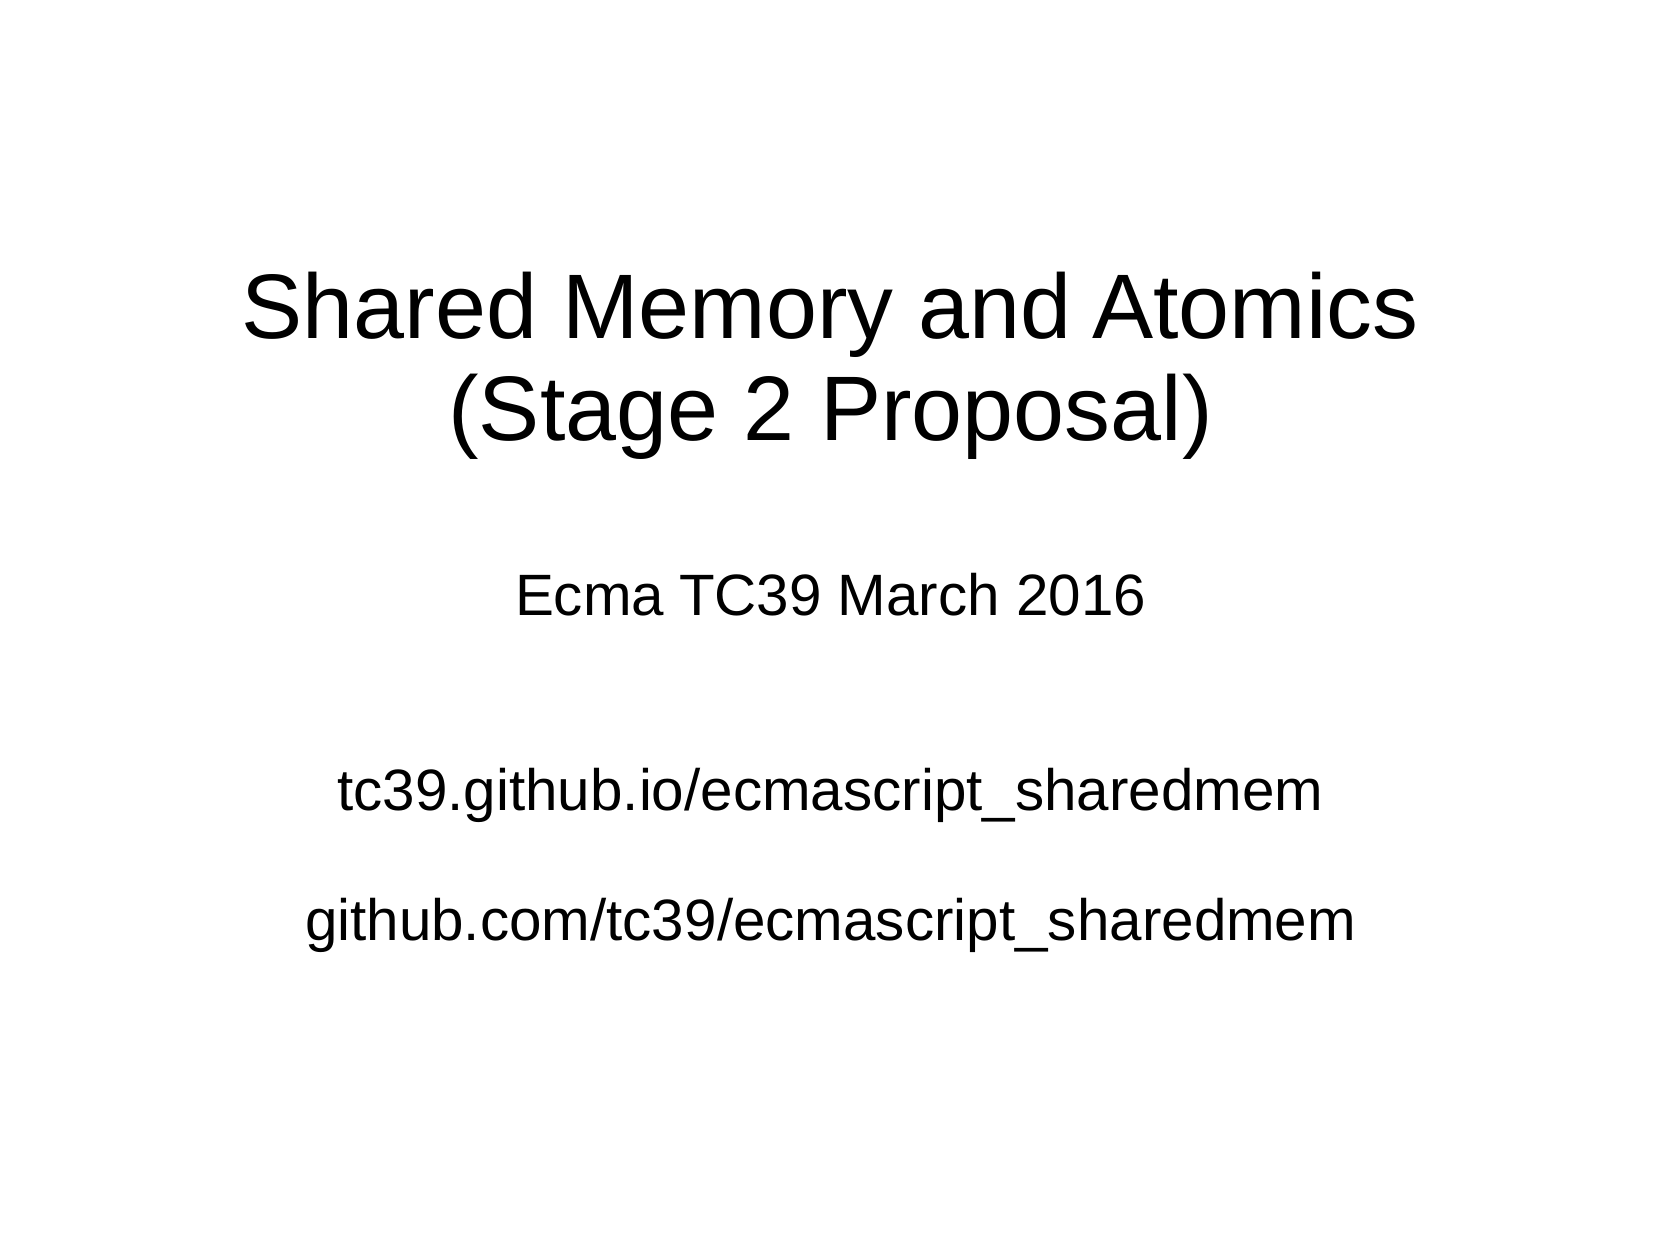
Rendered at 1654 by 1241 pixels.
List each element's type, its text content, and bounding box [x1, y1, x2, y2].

title Shared Memory and Atomics (Stage 2 Proposal) Ecma TC39 March 2016 tc39.github.io/ecmascript_sharedmem github.com/tc39/ecmascript_sharedmem [86, 255, 1576, 953]
